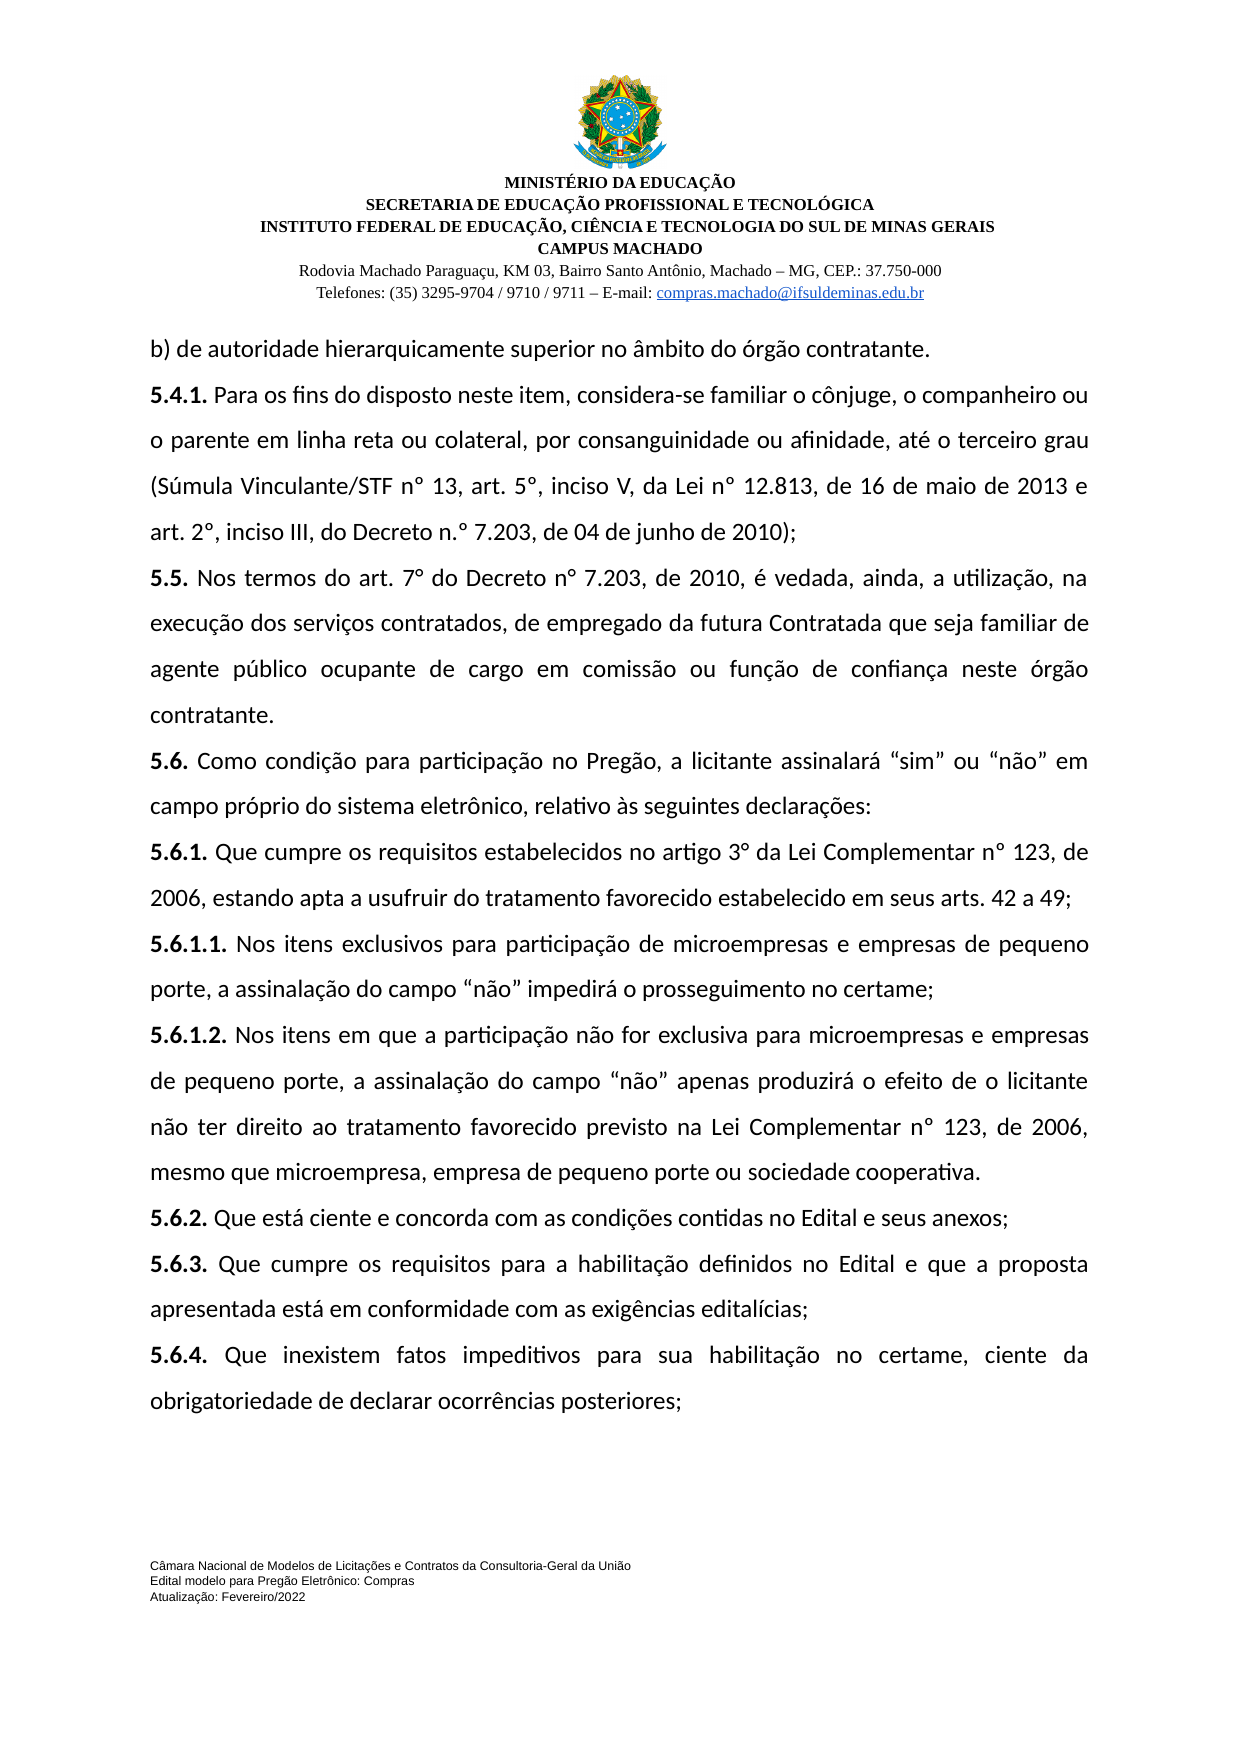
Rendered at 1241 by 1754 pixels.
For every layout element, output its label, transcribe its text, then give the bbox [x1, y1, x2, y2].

text 5.4.1. Para os fins do disposto neste item, considera-se familiar o cônjuge, o companheiro ou o parente em linha reta ou colateral, por consanguinidade ou afinidade, até o terceiro grau (Súmula Vinculante/STF nº 13, art. 5º, inciso V, da Lei nº 12.813, de 16 de maio de 2013 e art. 2º, inciso III, do Decreto n.º 7.203, de 04 de junho de 2010); [150, 379, 1090, 547]
text 5.6.3. Que cumpre os requisitos para a habilitação definidos no Edital e que a proposta apresentada está em conformidade com as exigências editalícias; [150, 1248, 1090, 1324]
picture [613, 164, 628, 169]
text 5.6.1.2. Nos itens em que a participação não for exclusiva para microempresas e empresas de pequeno porte, a assinalação do campo “não” apenas produzirá o efeito de o licitante não ter direito ao tratamento favorecido previsto na Lei Complementar nº 123, de 2006, mesmo que microempresa, empresa de pequeno porte ou sociedade cooperativa. [150, 1019, 1090, 1187]
text 5.6.2. Que está ciente e concorda com as condições contidas no Edital e seus anexos; [150, 1202, 1090, 1233]
text 5.6. Como condição para participação no Pregão, a licitante assinalará “sim” ou “não” em campo próprio do sistema eletrônico, relativo às seguintes declarações: [150, 745, 1090, 821]
text b) de autoridade hierarquicamente superior no âmbito do órgão contratante. [150, 333, 1090, 364]
text 5.5. Nos termos do art. 7° do Decreto n° 7.203, de 2010, é vedada, ainda, a utilização, na execução dos serviços contratados, de empregado da futura Contratada que seja familiar de agente público ocupante de cargo em comissão ou função de confiança neste órgão contratante. [150, 562, 1090, 729]
text 5.6.1.1. Nos itens exclusivos para participação de microempresas e empresas de pequeno porte, a assinalação do campo “não” impedirá o prosseguimento no certame; [150, 928, 1090, 1004]
text 5.6.1. Que cumpre os requisitos estabelecidos no artigo 3° da Lei Complementar nº 123, de 2006, estando apta a usufruir do tratamento favorecido estabelecido em seus arts. 42 a 49; [150, 836, 1090, 912]
picture [573, 75, 667, 169]
picture [639, 150, 650, 156]
text 5.6.4. Que inexistem fatos impeditivos para sua habilitação no certame, ciente da obrigatoriedade de declarar ocorrências posteriores; [150, 1339, 1090, 1416]
